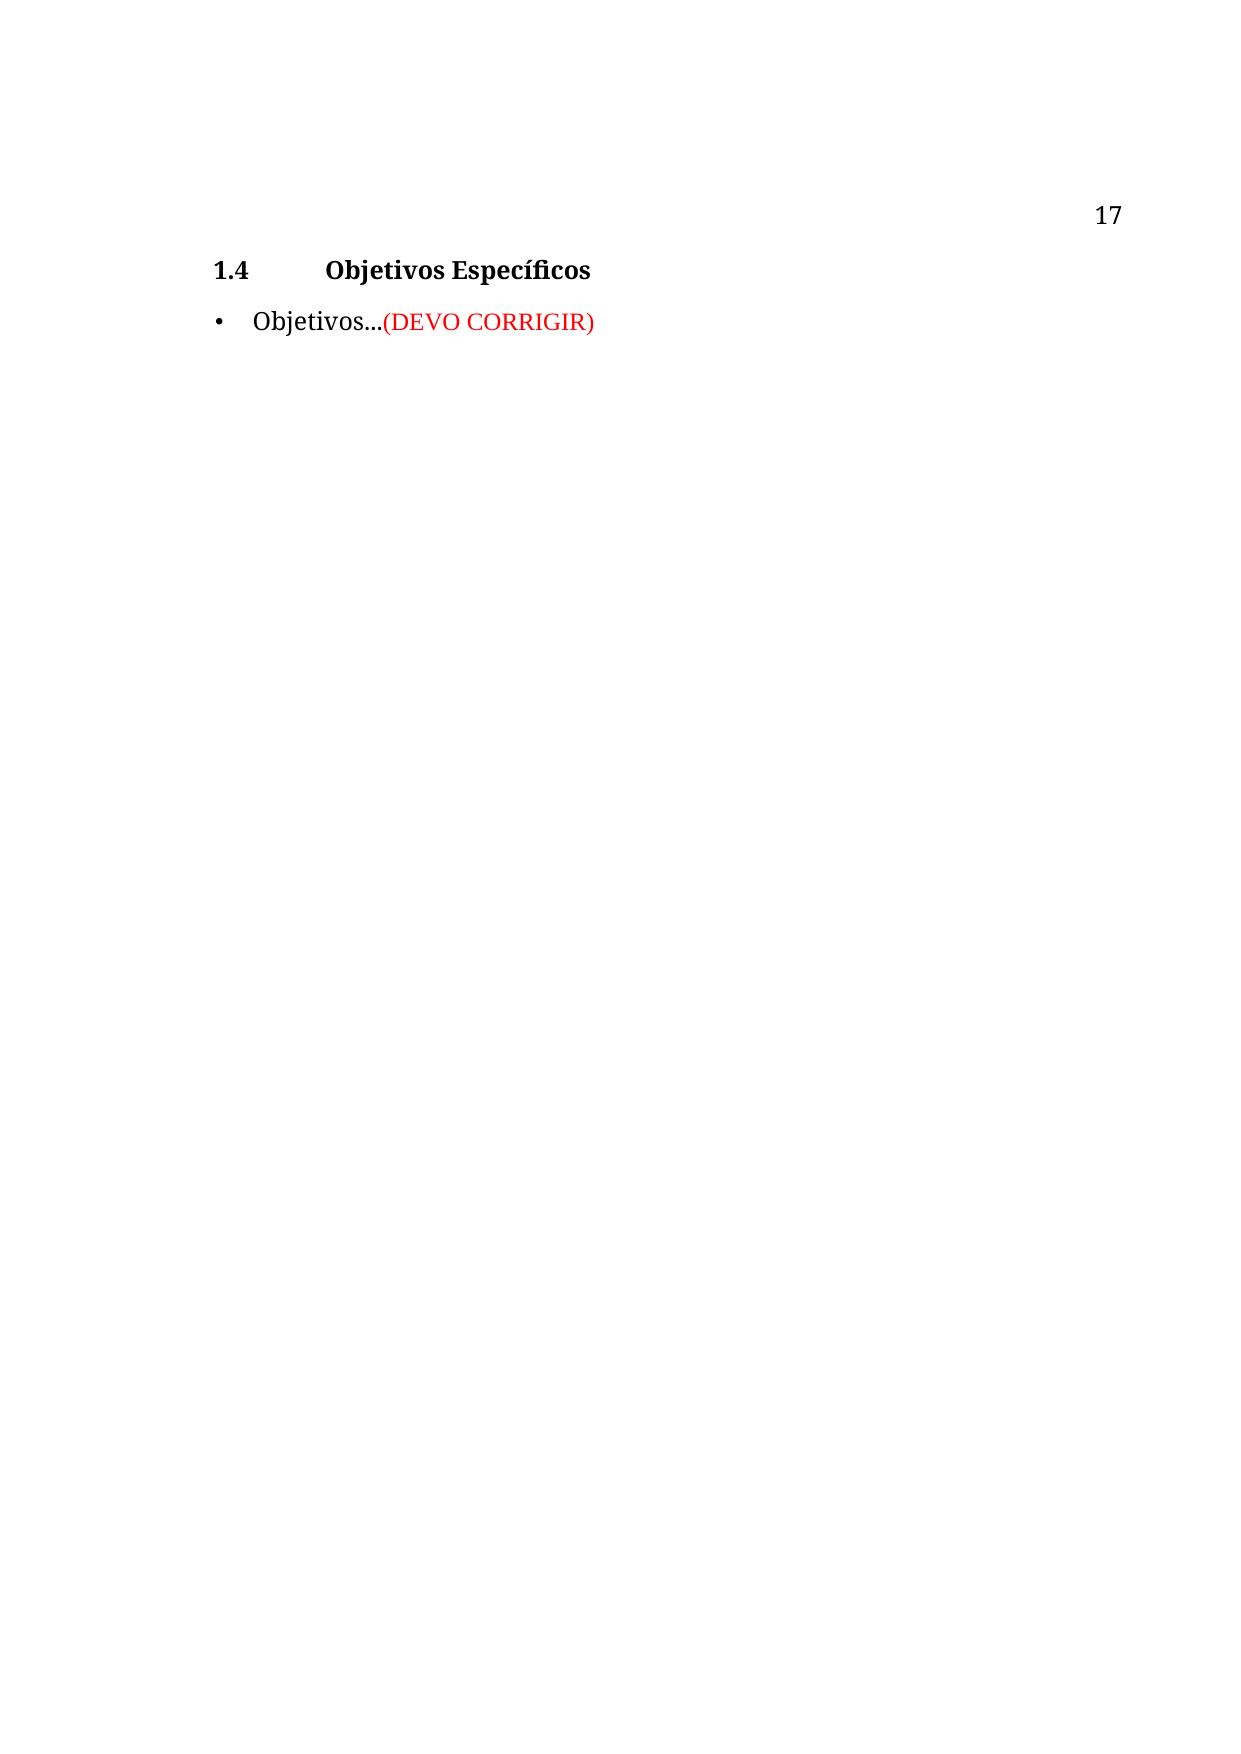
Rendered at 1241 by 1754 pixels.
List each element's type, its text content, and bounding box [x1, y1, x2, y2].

list Objetivos...(DEVO CORRIGIR) [215, 304, 1122, 338]
subtitle Objetivos Específicos [207, 253, 1122, 287]
